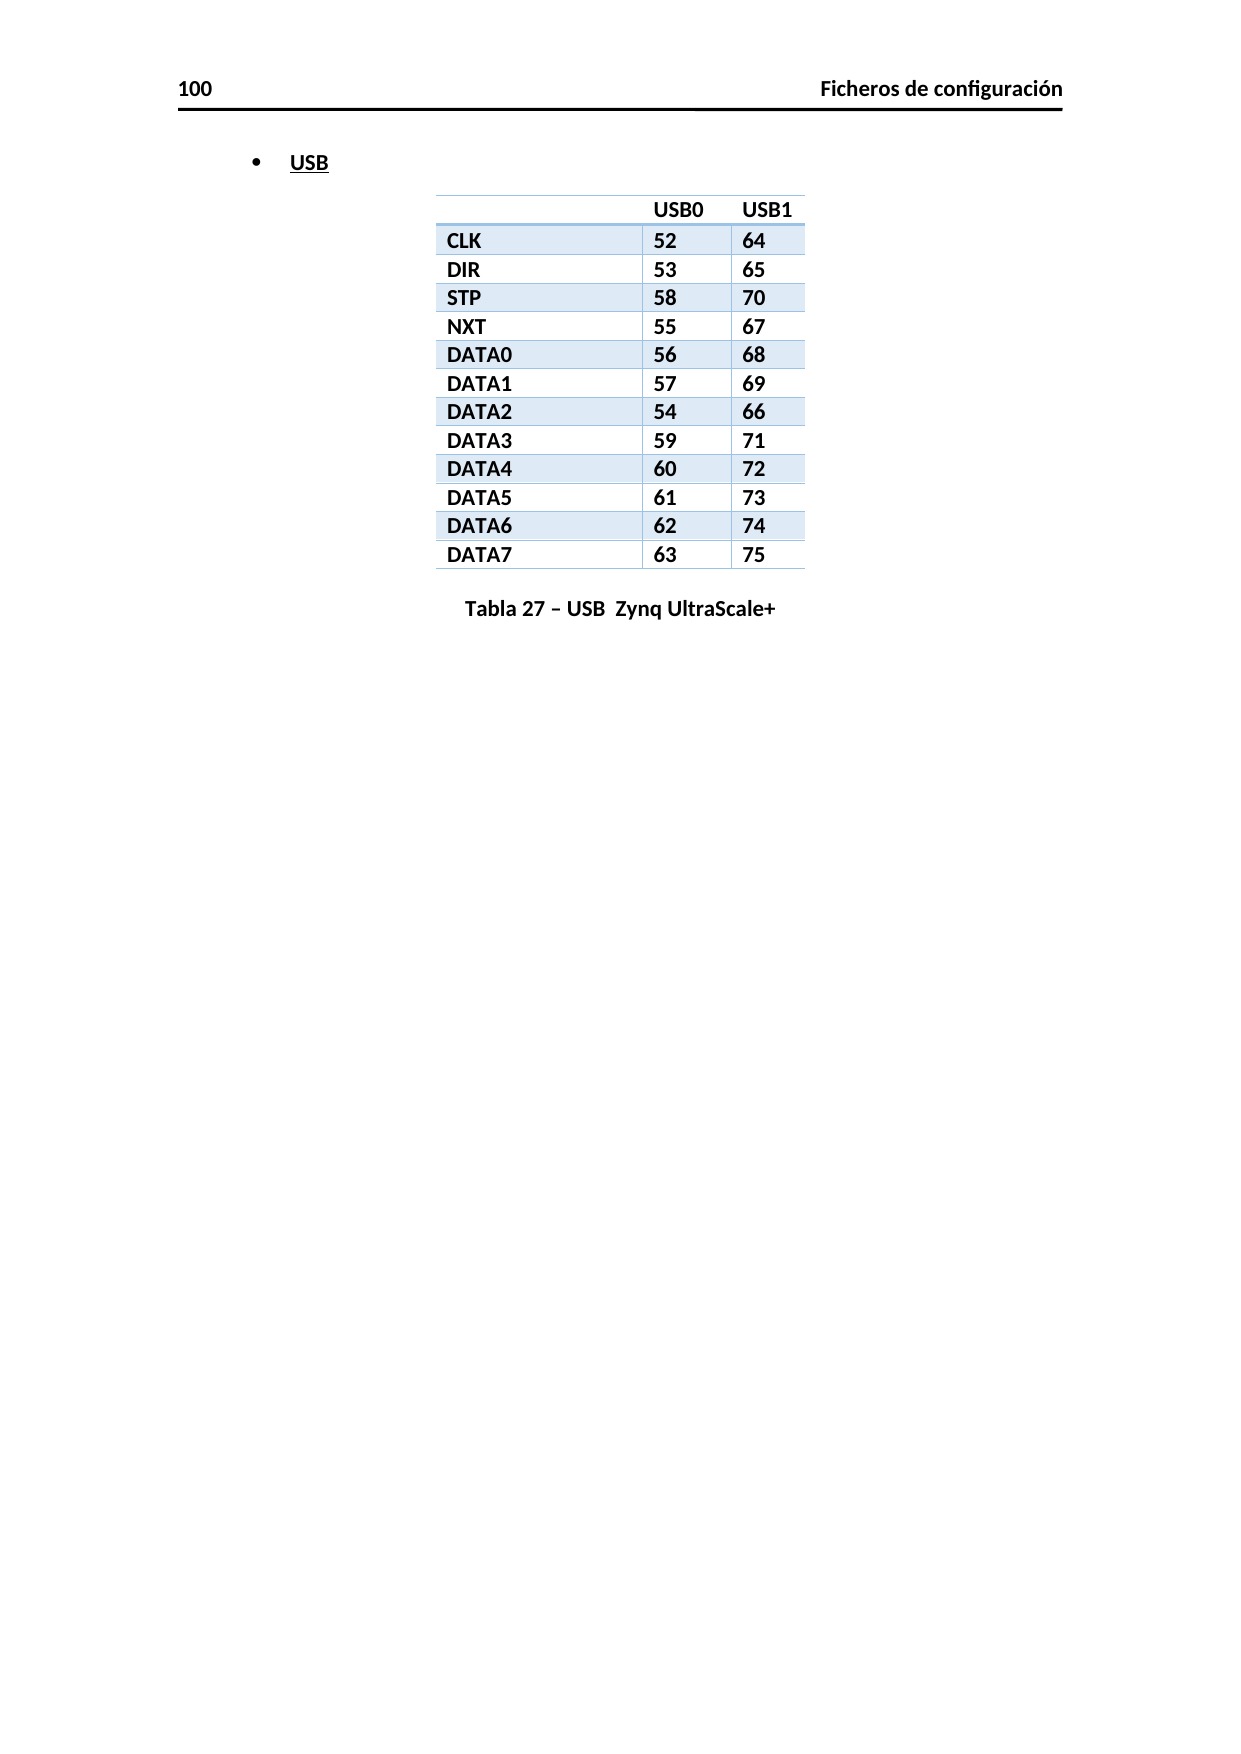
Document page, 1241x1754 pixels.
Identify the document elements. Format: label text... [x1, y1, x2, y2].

list USB [252, 148, 1063, 176]
table_cell 53 [643, 255, 731, 283]
table_cell 59 [643, 426, 731, 454]
table_cell 69 [732, 369, 805, 397]
table_cell DATA7 [436, 541, 642, 568]
table_cell 55 [643, 312, 731, 340]
table_cell 72 [732, 455, 805, 482]
table_cell 52 [643, 226, 731, 254]
table_cell 68 [732, 341, 805, 368]
table_cell 56 [643, 341, 731, 368]
table_cell 67 [732, 312, 805, 340]
table_cell 63 [643, 541, 731, 568]
table_cell 66 [732, 398, 805, 425]
table_cell DATA1 [436, 369, 642, 397]
table_cell 60 [643, 455, 731, 482]
table_cell DIR [436, 255, 642, 283]
table_cell 57 [643, 369, 731, 397]
text Tabla 27 – USB Zynq UltraScale+ [177, 594, 1063, 622]
table_header [436, 196, 642, 223]
table_cell DATA2 [436, 398, 642, 425]
table_header USB1 [731, 196, 805, 223]
table_cell DATA5 [436, 484, 642, 511]
table_cell 71 [732, 426, 805, 454]
table_cell 75 [732, 541, 805, 568]
table_cell 54 [643, 398, 731, 425]
table_cell DATA0 [436, 341, 642, 368]
table_cell 62 [643, 512, 731, 539]
table_cell NXT [436, 312, 642, 340]
table_cell STP [436, 284, 642, 311]
table_cell 73 [732, 484, 805, 511]
table_cell 58 [643, 284, 731, 311]
table_cell CLK [436, 226, 642, 254]
table_cell 70 [732, 284, 805, 311]
table_cell 64 [732, 226, 805, 254]
table_cell DATA4 [436, 455, 642, 482]
table_header USB0 [642, 196, 731, 223]
table_cell 74 [732, 512, 805, 539]
table_cell DATA3 [436, 426, 642, 454]
table_cell 65 [732, 255, 805, 283]
table_cell 61 [643, 484, 731, 511]
table_cell DATA6 [436, 512, 642, 539]
